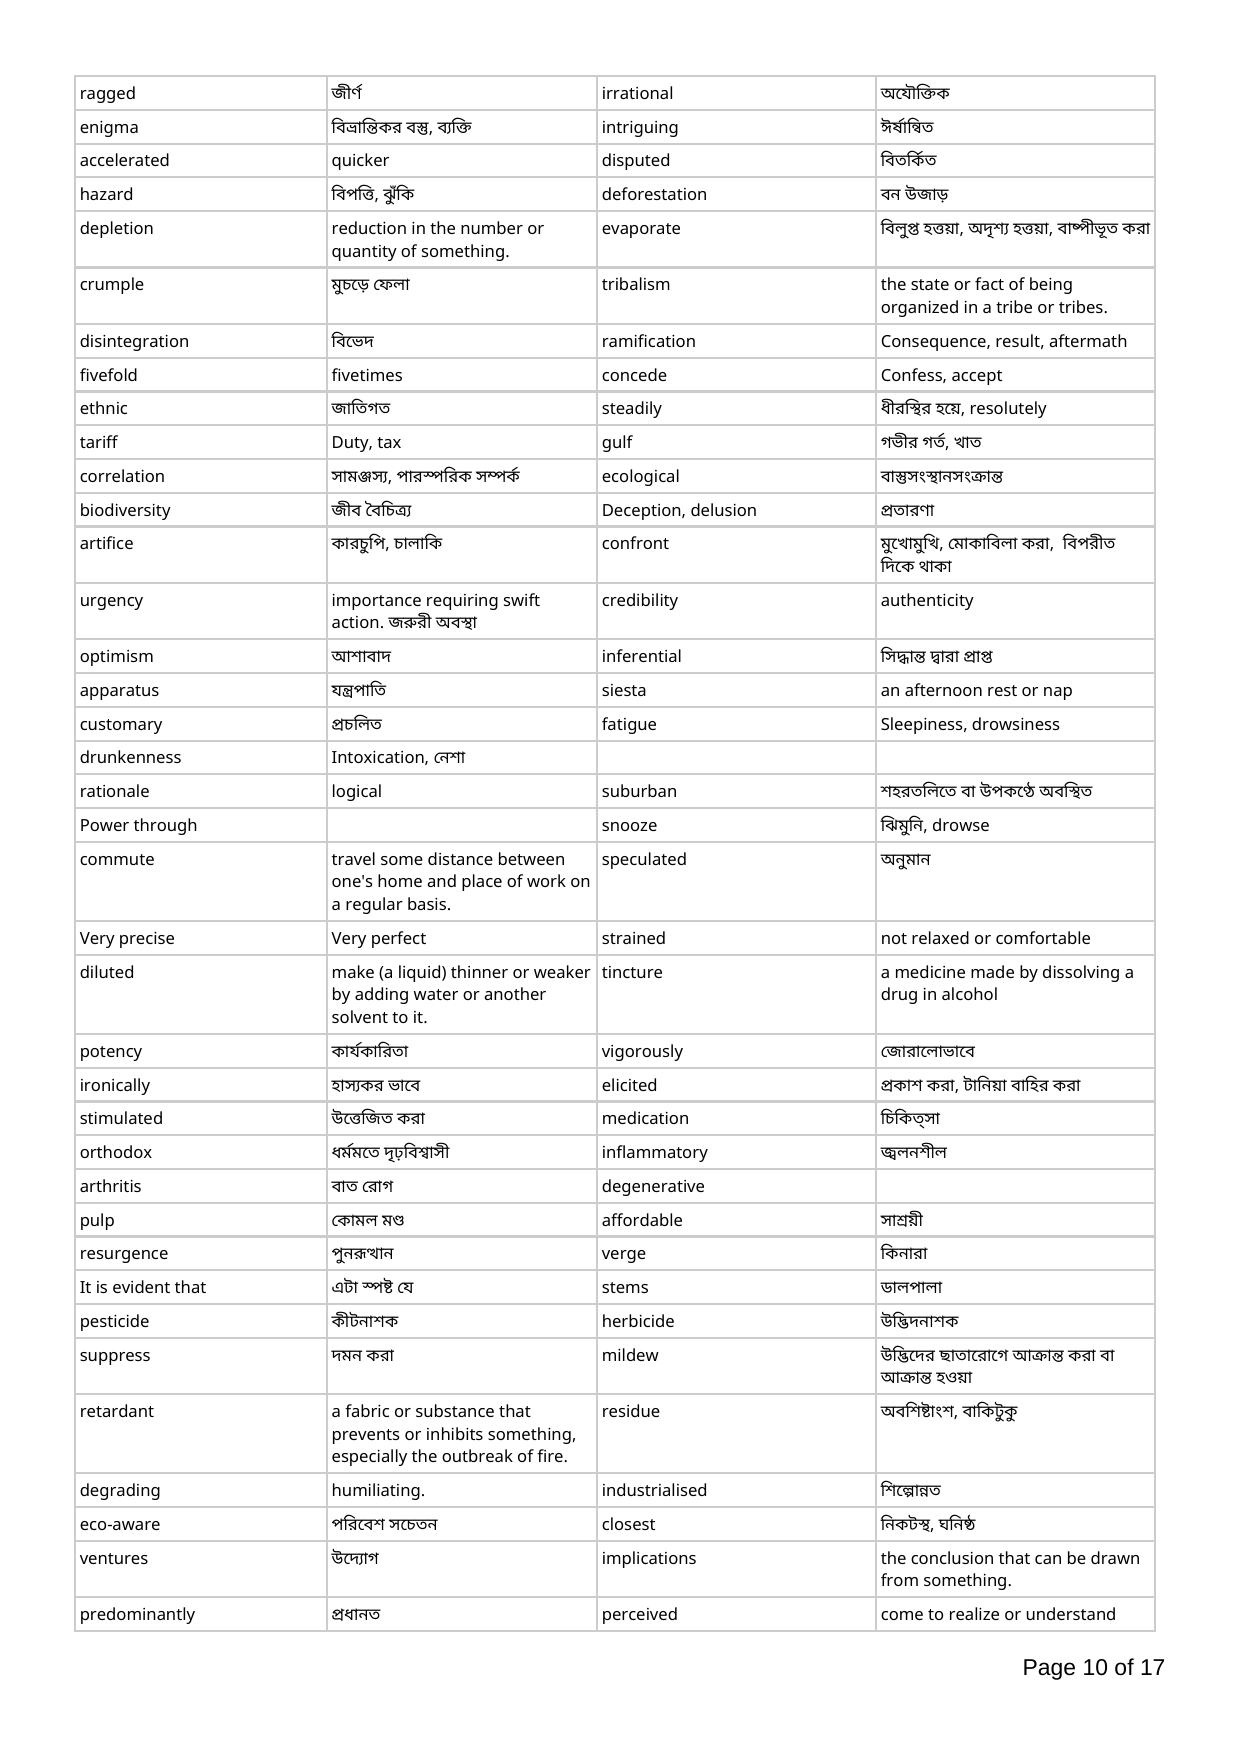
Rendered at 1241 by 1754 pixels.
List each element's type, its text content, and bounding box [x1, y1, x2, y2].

table_cell ironically [76, 1069, 326, 1100]
table_cell ঝিমুনি, drowse [877, 809, 1154, 841]
table_cell Power through [76, 809, 326, 841]
table_cell pesticide [76, 1305, 326, 1337]
table_cell [328, 809, 596, 841]
table_cell অবশিষ্টাংশ, বাকিটুকু [877, 1395, 1154, 1472]
table_cell retardant [76, 1395, 326, 1472]
table_cell ধীরস্থির হয়ে, resolutely [877, 393, 1154, 424]
table_cell degrading [76, 1474, 326, 1506]
table_cell সাশ্রয়ী [877, 1204, 1154, 1235]
table_cell optimism [76, 640, 326, 672]
table_cell suppress [76, 1339, 326, 1393]
table_cell quicker [328, 145, 596, 176]
table_cell crumple [76, 269, 326, 323]
table_cell উত্তেজিত করা [328, 1103, 596, 1134]
table_cell জাতিগত [328, 393, 596, 424]
table_cell industrialised [598, 1474, 875, 1506]
table_cell verge [598, 1238, 875, 1269]
table_cell ecological [598, 460, 875, 492]
table_cell authenticity [877, 584, 1154, 638]
table_cell disintegration [76, 325, 326, 357]
table_cell gulf [598, 426, 875, 458]
table_cell inferential [598, 640, 875, 672]
table_cell hazard [76, 178, 326, 210]
table_cell accelerated [76, 145, 326, 176]
table_cell reduction in the number or quantity of something. [328, 212, 596, 266]
table_cell শহরতলিতে বা উপকণ্ঠে অবস্থিত [877, 775, 1154, 807]
table_cell an afternoon rest or nap [877, 674, 1154, 706]
table_cell eco-aware [76, 1508, 326, 1540]
table_cell humiliating. [328, 1474, 596, 1506]
table_cell গভীর গর্ত, খাত [877, 426, 1154, 458]
table_cell tariff [76, 426, 326, 458]
table_cell [598, 742, 875, 773]
table_cell মুখোমুখি, মোকাবিলা করা, বিপরীত দিকে থাকা [877, 528, 1154, 582]
table_cell affordable [598, 1204, 875, 1235]
table_cell বিভেদ [328, 325, 596, 357]
table_cell residue [598, 1395, 875, 1472]
table_cell confront [598, 528, 875, 582]
table_cell depletion [76, 212, 326, 266]
table_cell suburban [598, 775, 875, 807]
table_cell fivetimes [328, 359, 596, 390]
table_cell সিদ্ধান্ত দ্বারা প্রাপ্ত [877, 640, 1154, 672]
table_cell মুচড়ে ফেলা [328, 269, 596, 323]
table_cell apparatus [76, 674, 326, 706]
table_cell এটা স্পষ্ট যে [328, 1271, 596, 1303]
table_cell the state or fact of being organized in a tribe or tribes. [877, 269, 1154, 323]
table_cell কিনারা [877, 1238, 1154, 1269]
table_cell intriguing [598, 111, 875, 142]
table_cell অনুমান [877, 843, 1154, 920]
table_cell ধর্মমতে দৃঢ়বিশ্বাসী [328, 1136, 596, 1168]
table_cell কারচুপি, চালাকি [328, 528, 596, 582]
table_cell snooze [598, 809, 875, 841]
table_cell biodiversity [76, 494, 326, 525]
table_cell বাত রোগ [328, 1170, 596, 1202]
table_cell not relaxed or comfortable [877, 922, 1154, 954]
table_cell বিলুপ্ত হত্তয়া, অদৃশ্য হত্তয়া, বাষ্পীভূত করা [877, 212, 1154, 266]
table_cell concede [598, 359, 875, 390]
table_cell a fabric or substance that prevents or inhibits something, especially the outbreak of fire. [328, 1395, 596, 1472]
table_cell importance requiring swift action. জরুরী অবস্থা [328, 584, 596, 638]
table_cell বাস্তুসংস্থানসংক্রান্ত [877, 460, 1154, 492]
table_cell customary [76, 708, 326, 739]
table_cell Intoxication, নেশা [328, 742, 596, 773]
table_cell artifice [76, 528, 326, 582]
table_cell commute [76, 843, 326, 920]
table_cell Duty, tax [328, 426, 596, 458]
table_cell ঈর্ষান্বিত [877, 111, 1154, 142]
table_cell [877, 1170, 1154, 1202]
table_cell tribalism [598, 269, 875, 323]
table_cell rationale [76, 775, 326, 807]
table_cell inflammatory [598, 1136, 875, 1168]
table_cell কীটনাশক [328, 1305, 596, 1337]
table_cell বন উজাড় [877, 178, 1154, 210]
table_cell কার্যকারিতা [328, 1035, 596, 1067]
table_cell make (a liquid) thinner or weaker by adding water or another solvent to it. [328, 956, 596, 1033]
table_cell বিপত্তি, ঝুঁকি [328, 178, 596, 210]
table_cell প্রধানত [328, 1598, 596, 1630]
table_cell পুনরূত্থান [328, 1238, 596, 1269]
table_cell আশাবাদ [328, 640, 596, 672]
table_cell potency [76, 1035, 326, 1067]
table_cell Consequence, result, aftermath [877, 325, 1154, 357]
table_cell steadily [598, 393, 875, 424]
table_cell travel some distance between one's home and place of work on a regular basis. [328, 843, 596, 920]
table_cell প্রকাশ করা, টানিয়া বাহির করা [877, 1069, 1154, 1100]
table_cell degenerative [598, 1170, 875, 1202]
table_cell a medicine made by dissolving a drug in alcohol [877, 956, 1154, 1033]
table_cell উদ্ভিদনাশক [877, 1305, 1154, 1337]
table_cell herbicide [598, 1305, 875, 1337]
table_cell কোমল মণ্ড [328, 1204, 596, 1235]
table_cell implications [598, 1542, 875, 1596]
table_cell strained [598, 922, 875, 954]
table_cell পরিবেশ সচেতন [328, 1508, 596, 1540]
table_cell credibility [598, 584, 875, 638]
table_cell disputed [598, 145, 875, 176]
table_cell [877, 742, 1154, 773]
table_cell যন্ত্রপাতি [328, 674, 596, 706]
table_cell প্রচলিত [328, 708, 596, 739]
table_cell বিভ্রান্তিকর বস্তু, ব্যক্তি [328, 111, 596, 142]
table_cell প্রতারণা [877, 494, 1154, 525]
table_cell logical [328, 775, 596, 807]
table_cell উদ্ভিদের ছাতারোগে আক্রান্ত করা বা আক্রান্ত হওয়া [877, 1339, 1154, 1393]
table_cell perceived [598, 1598, 875, 1630]
table_cell ramification [598, 325, 875, 357]
table_cell Deception, delusion [598, 494, 875, 525]
table_cell ventures [76, 1542, 326, 1596]
table_cell predominantly [76, 1598, 326, 1630]
table_cell enigma [76, 111, 326, 142]
table_cell উদ্যোগ [328, 1542, 596, 1596]
table_cell mildew [598, 1339, 875, 1393]
table_cell fatigue [598, 708, 875, 739]
table_cell medication [598, 1103, 875, 1134]
table_cell the conclusion that can be drawn from something. [877, 1542, 1154, 1596]
table_cell come to realize or understand [877, 1598, 1154, 1630]
table_cell stimulated [76, 1103, 326, 1134]
table_cell ragged [76, 77, 326, 109]
table_cell resurgence [76, 1238, 326, 1269]
table_cell It is evident that [76, 1271, 326, 1303]
table_cell tincture [598, 956, 875, 1033]
table_cell নিকটস্থ, ঘনিষ্ঠ [877, 1508, 1154, 1540]
table_cell শিল্পোন্নত [877, 1474, 1154, 1506]
table_cell ডালপালা [877, 1271, 1154, 1303]
table_cell জোরালোভাবে [877, 1035, 1154, 1067]
table_cell জীর্ণ [328, 77, 596, 109]
table_cell অযৌক্তিক [877, 77, 1154, 109]
table_cell ethnic [76, 393, 326, 424]
table_cell vigorously [598, 1035, 875, 1067]
table_cell diluted [76, 956, 326, 1033]
table_cell বিতর্কিত [877, 145, 1154, 176]
table_cell stems [598, 1271, 875, 1303]
table_cell deforestation [598, 178, 875, 210]
table_cell Sleepiness, drowsiness [877, 708, 1154, 739]
table_cell pulp [76, 1204, 326, 1235]
table_cell orthodox [76, 1136, 326, 1168]
table_cell সামঞ্জস্য, পারস্পরিক সম্পর্ক [328, 460, 596, 492]
table_cell জ্বলনশীল [877, 1136, 1154, 1168]
table_cell fivefold [76, 359, 326, 390]
table_cell চিকিত্সা [877, 1103, 1154, 1134]
table_cell elicited [598, 1069, 875, 1100]
table_cell হাস্যকর ভাবে [328, 1069, 596, 1100]
table_cell irrational [598, 77, 875, 109]
table_cell Very perfect [328, 922, 596, 954]
table_cell urgency [76, 584, 326, 638]
table_cell জীব বৈচিত্র্য [328, 494, 596, 525]
table_cell arthritis [76, 1170, 326, 1202]
table_cell evaporate [598, 212, 875, 266]
table_cell closest [598, 1508, 875, 1540]
table_cell Very precise [76, 922, 326, 954]
table_cell siesta [598, 674, 875, 706]
table_cell Confess, accept [877, 359, 1154, 390]
table_cell দমন করা [328, 1339, 596, 1393]
table_cell correlation [76, 460, 326, 492]
table_cell drunkenness [76, 742, 326, 773]
table_cell speculated [598, 843, 875, 920]
